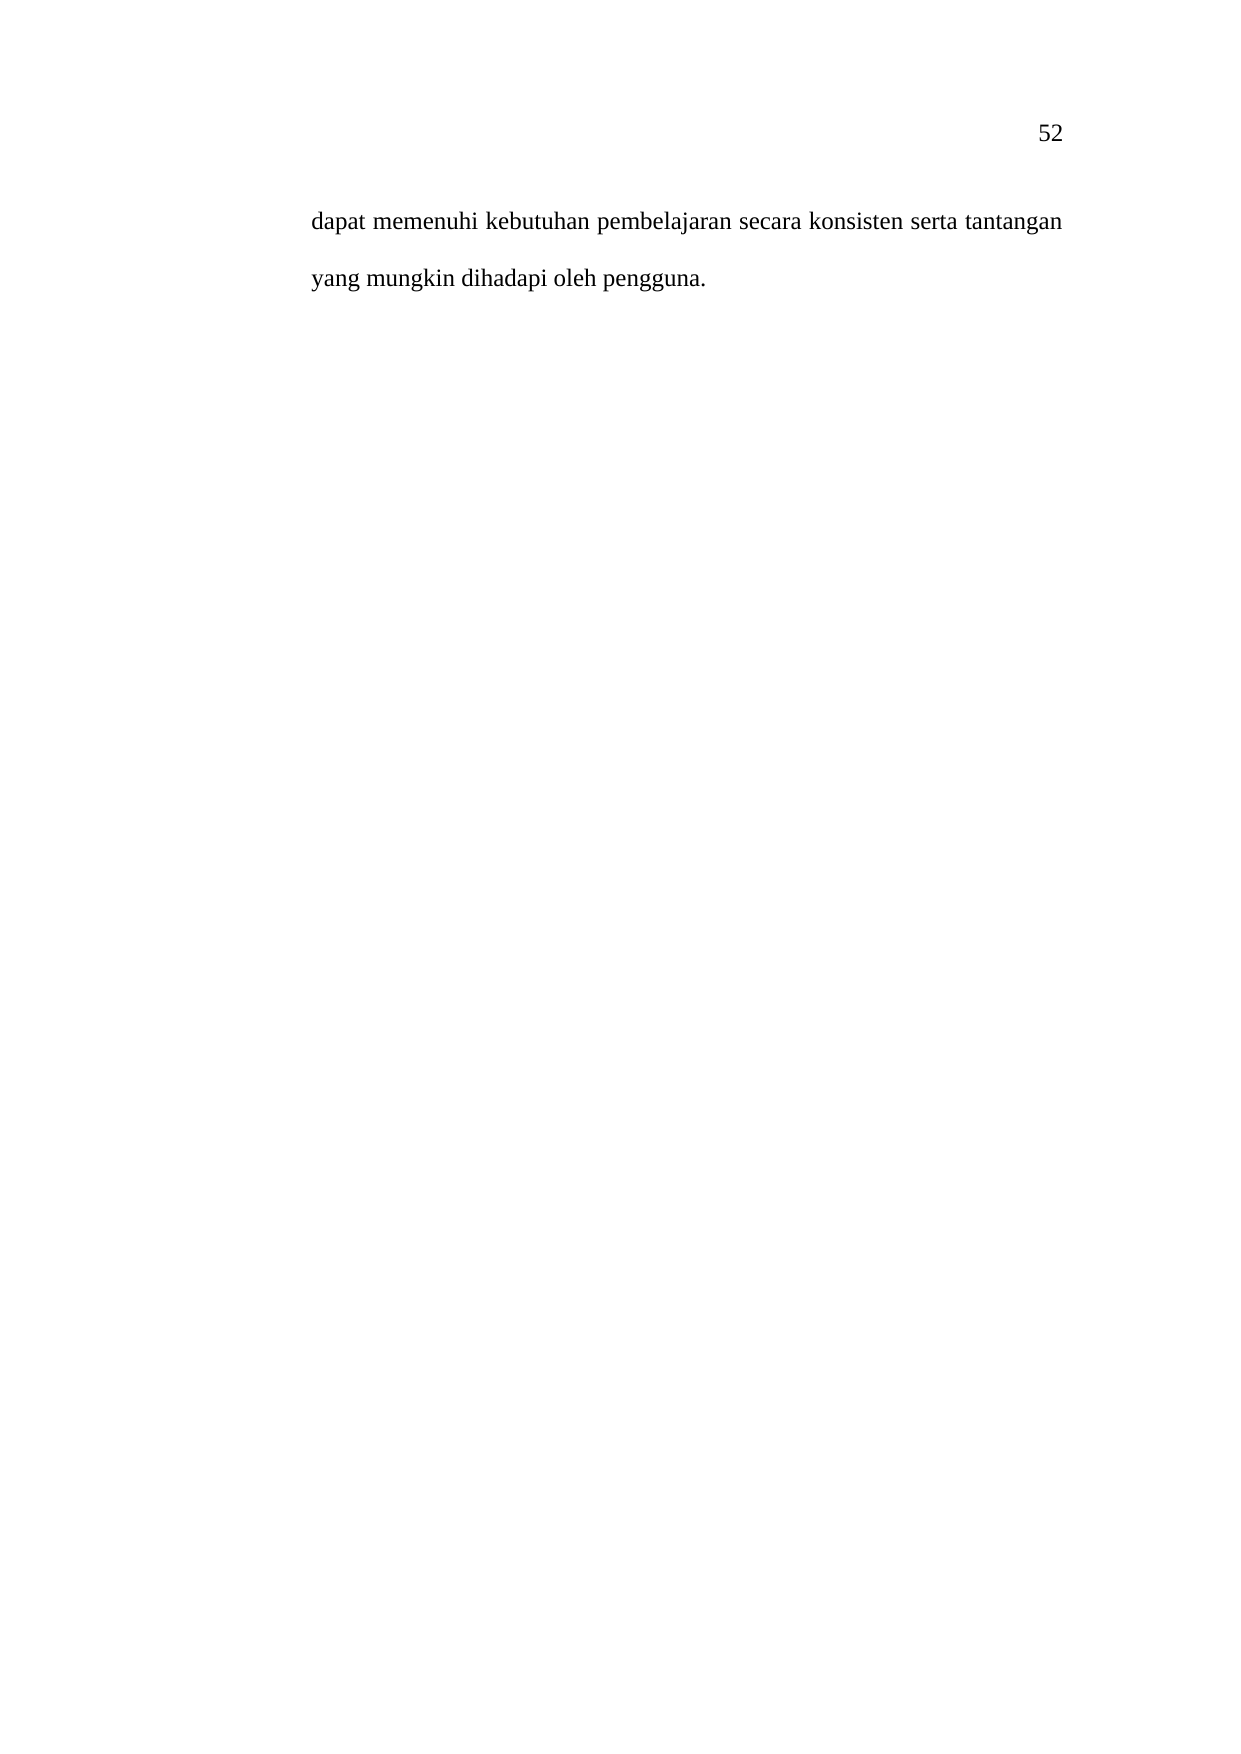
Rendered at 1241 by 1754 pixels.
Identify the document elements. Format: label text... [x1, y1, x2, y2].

list dapat memenuhi kebutuhan pembelajaran secara konsisten serta tantangan yang mungkin dihadapi oleh pengguna. [274, 206, 1063, 292]
